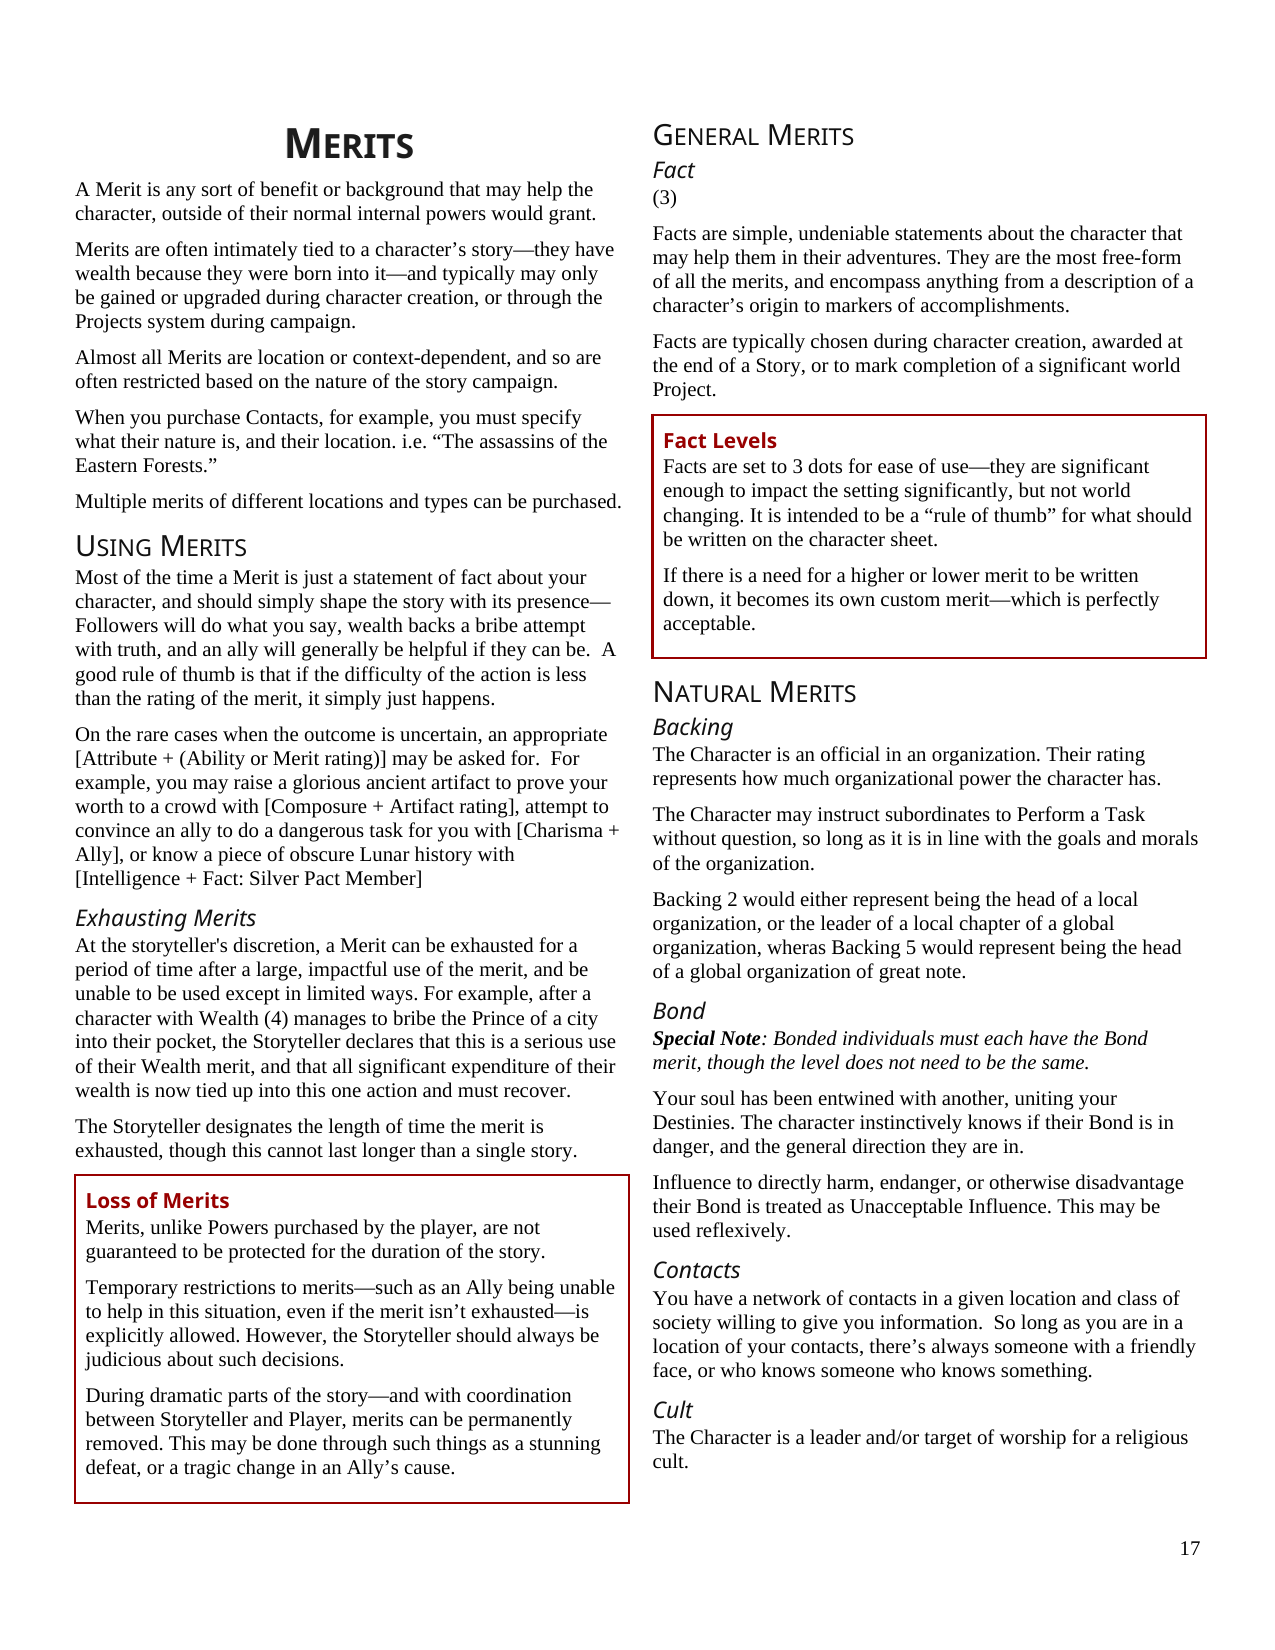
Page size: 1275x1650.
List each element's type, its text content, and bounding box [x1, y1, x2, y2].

subtitle Exhausting Merits [75, 902, 622, 933]
text Backing 2 would either represent being the head of a local organization, or the leader of a local chapter of a global organization, wheras Backing 5 would represent being the head of a global organization of great note. [652, 886, 1200, 983]
text Facts are simple, undeniable statements about the character that may help them in their adventures. They are the most free-form of all the merits, and encompass anything from a description of a character’s origin to markers of accomplishments. [652, 221, 1200, 317]
text Your soul has been entwined with another, uniting your Destinies. The character instinctively knows if their Bond is in danger, and the general direction they are in. [652, 1086, 1200, 1158]
subtitle General Merits [652, 114, 1200, 154]
text Almost all Merits are location or context-dependent, and so are often restricted based on the nature of the story campaign. [75, 345, 622, 393]
text The Character is an official in an organization. Their rating represents how much organizational power the character has. [652, 742, 1200, 790]
text Special Note: Bonded individuals must each have the Bond merit, though the level does not need to be the same. [652, 1026, 1200, 1074]
text Most of the time a Merit is just a statement of fact about your character, and should simply shape the story with its presence—Followers will do what you say, wealth backs a bribe attempt with truth, and an ally will generally be helpful if they can be. A good rule of thumb is that if the difficulty of the action is less than the rating of the merit, it simply just happens. [75, 565, 622, 709]
text A Merit is any sort of benefit or background that may help the character, outside of their normal internal powers would grant. [75, 177, 622, 225]
text Influence to directly harm, endanger, or otherwise disadvantage their Bond is treated as Unacceptable Influence. This may be used reflexively. [652, 1170, 1200, 1242]
text The Character is a leader and/or target of worship for a religious cult. [652, 1425, 1200, 1473]
subtitle Merits [75, 114, 622, 171]
text Facts are typically chosen during character creation, awarded at the end of a Story, or to mark completion of a significant world Project. [652, 329, 1200, 401]
subtitle Contacts [652, 1254, 1200, 1286]
text At the storyteller's discretion, a Merit can be exhausted for a period of time after a large, impactful use of the merit, and be unable to be used except in limited ways. For example, after a character with Wealth (4) manages to bribe the Prince of a city into their pocket, the Storyteller declares that this is a serious use of their Wealth merit, and that all significant expenditure of their wealth is now tied up into this one action and must recover. [75, 933, 622, 1102]
table_header Fact Levels Facts are set to 3 dots for ease of use—they are significant enough to impact the setting significantly, but not world changing. It is intended to be a “rule of thumb” for what should be written on the character sheet. If there is a need for a higher or lower merit to be written down, it becomes its own custom merit—which is perfectly acceptable. [654, 416, 1205, 657]
text The Character may instruct subordinates to Perform a Task without question, so long as it is in line with the goals and morals of the organization. [652, 802, 1200, 874]
subtitle Backing [652, 711, 1200, 742]
subtitle Fact [652, 154, 1200, 185]
text On the rare cases when the outcome is uncertain, an appropriate [Attribute + (Ability or Merit rating)] may be asked for. For example, you may raise a glorious ancient artifact to prove your worth to a crowd with [Composure + Artifact rating], attempt to convince an ally to do a dangerous task for you with [Charisma + Ally], or know a piece of obscure Lunar history with [Intelligence + Fact: Silver Pact Member] [75, 722, 622, 890]
subtitle Cult [652, 1394, 1200, 1425]
subtitle Bond [652, 995, 1200, 1026]
text When you purchase Contacts, for example, you must specify what their nature is, and their location. i.e. “The assassins of the Eastern Forests.” [75, 405, 622, 477]
subtitle Using Merits [75, 526, 622, 565]
text The Storyteller designates the length of time the merit is exhausted, though this cannot last longer than a single story. [75, 1114, 622, 1162]
text Multiple merits of different locations and types can be purchased. [75, 489, 622, 513]
text (3) [652, 185, 1200, 209]
text Merits are often intimately tied to a character’s story—they have wealth because they were born into it—and typically may only be gained or upgraded during character creation, or through the Projects system during campaign. [75, 237, 622, 333]
text You have a network of contacts in a given location and class of society willing to give you information. So long as you are in a location of your contacts, there’s always someone with a friendly face, or who knows someone who knows something. [652, 1286, 1200, 1382]
subtitle Natural Merits [652, 671, 1200, 711]
table_header Loss of Merits Merits, unlike Powers purchased by the player, are not guaranteed to be protected for the duration of the story. Temporary restrictions to merits—such as an Ally being unable to help in this situation, even if the merit isn’t exhausted—is explicitly allowed. However, the Storyteller should always be judicious about such decisions. During dramatic parts of the story—and with coordination between Storyteller and Player, merits can be permanently removed. This may be done through such things as a stunning defeat, or a tragic change in an Ally’s cause. [76, 1176, 628, 1502]
